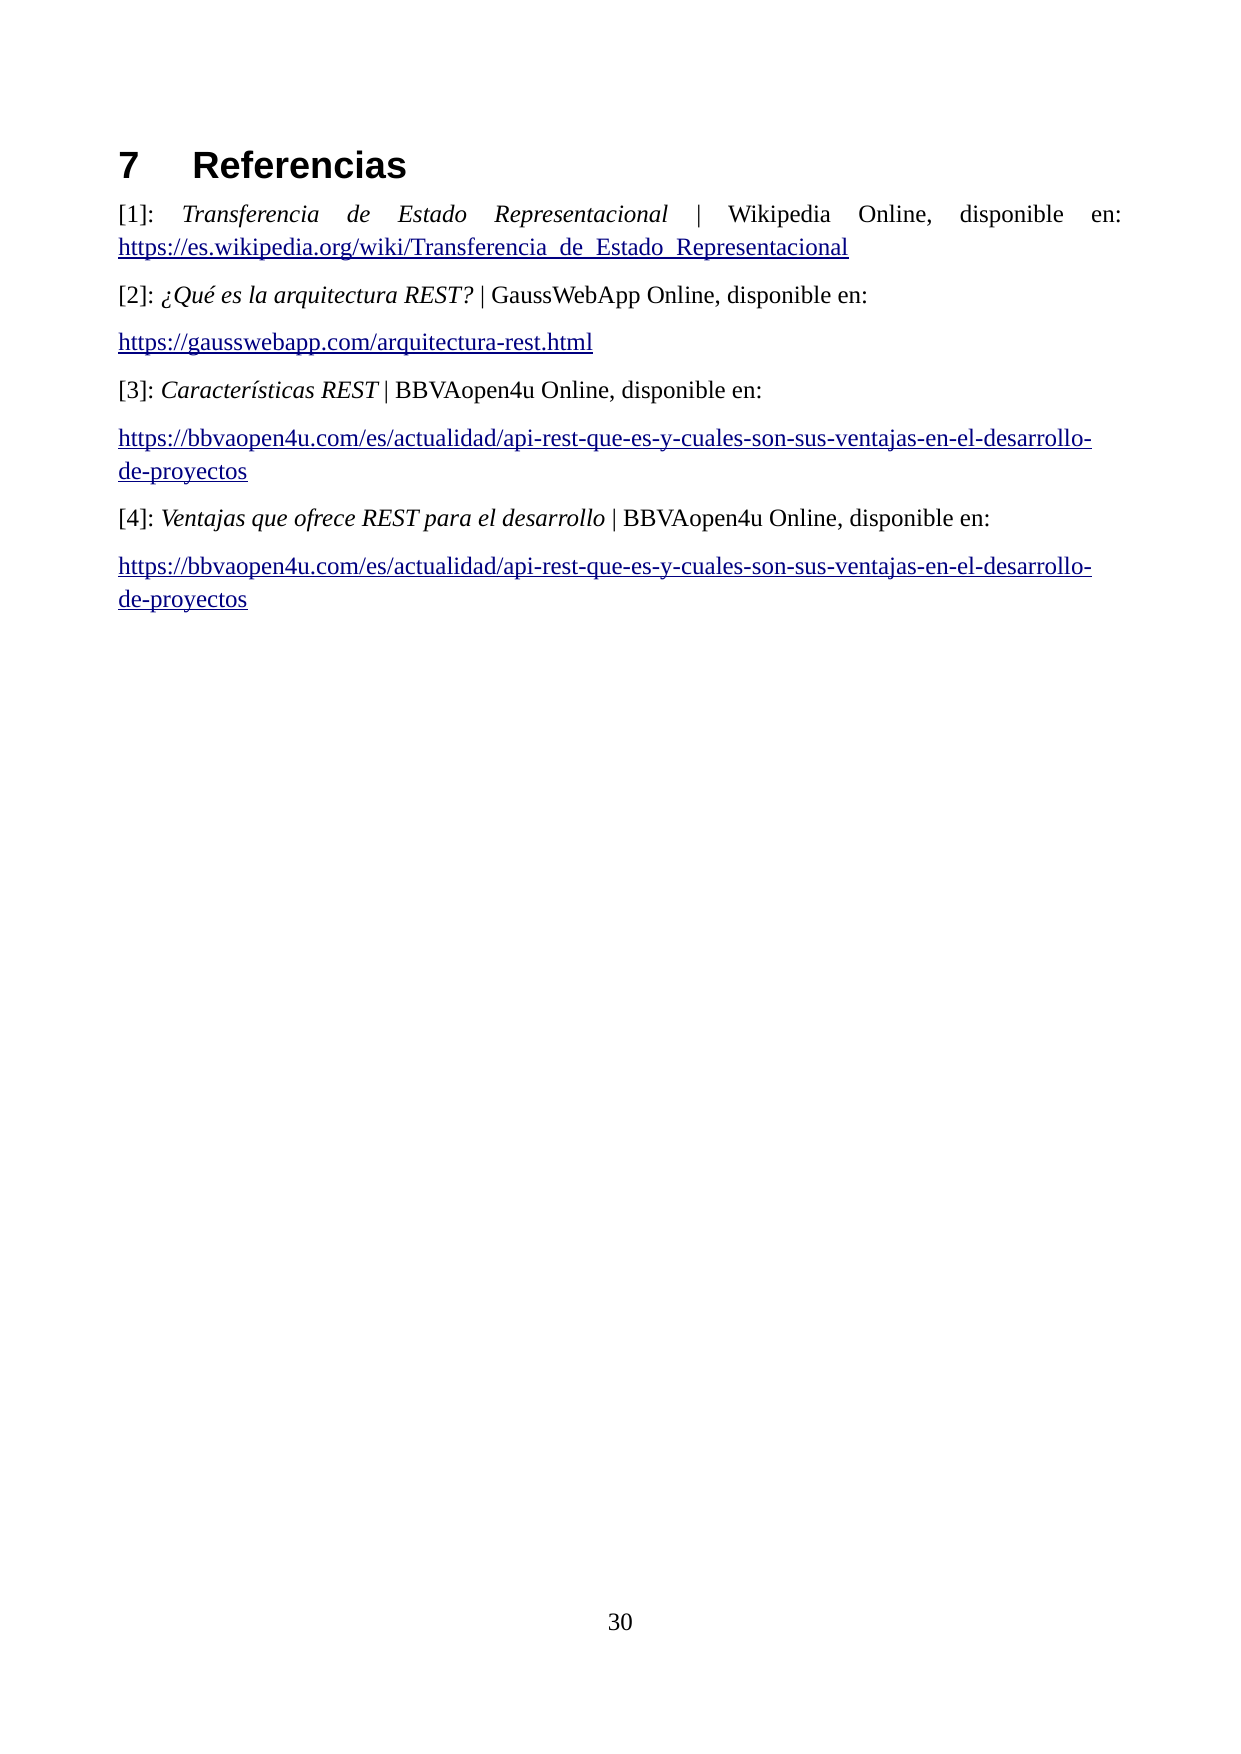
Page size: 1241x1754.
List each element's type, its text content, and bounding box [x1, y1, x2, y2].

text [2]: ¿Qué es la arquitectura REST? | GaussWebApp Online, disponible en: [118, 280, 1122, 309]
text [1]: Transferencia de Estado Representacional | Wikipedia Online, disponible en: https://es.wikipedia.org/wiki/Transferencia_de_Estado_Representacional [118, 199, 1122, 261]
subtitle Referencias [118, 143, 1122, 187]
text [4]: Ventajas que ofrece REST para el desarrollo | BBVAopen4u Online, disponible en: [118, 503, 1122, 532]
text https://bbvaopen4u.com/es/actualidad/api-rest-que-es-y-cuales-son-sus-ventajas-en-el-desarrollo-de-proyectos [118, 551, 1122, 613]
text https://gausswebapp.com/arquitectura-rest.html [118, 327, 1122, 356]
text [3]: Características REST | BBVAopen4u Online, disponible en: [118, 375, 1122, 404]
text https://bbvaopen4u.com/es/actualidad/api-rest-que-es-y-cuales-son-sus-ventajas-en-el-desarrollo-de-proyectos [118, 423, 1122, 484]
